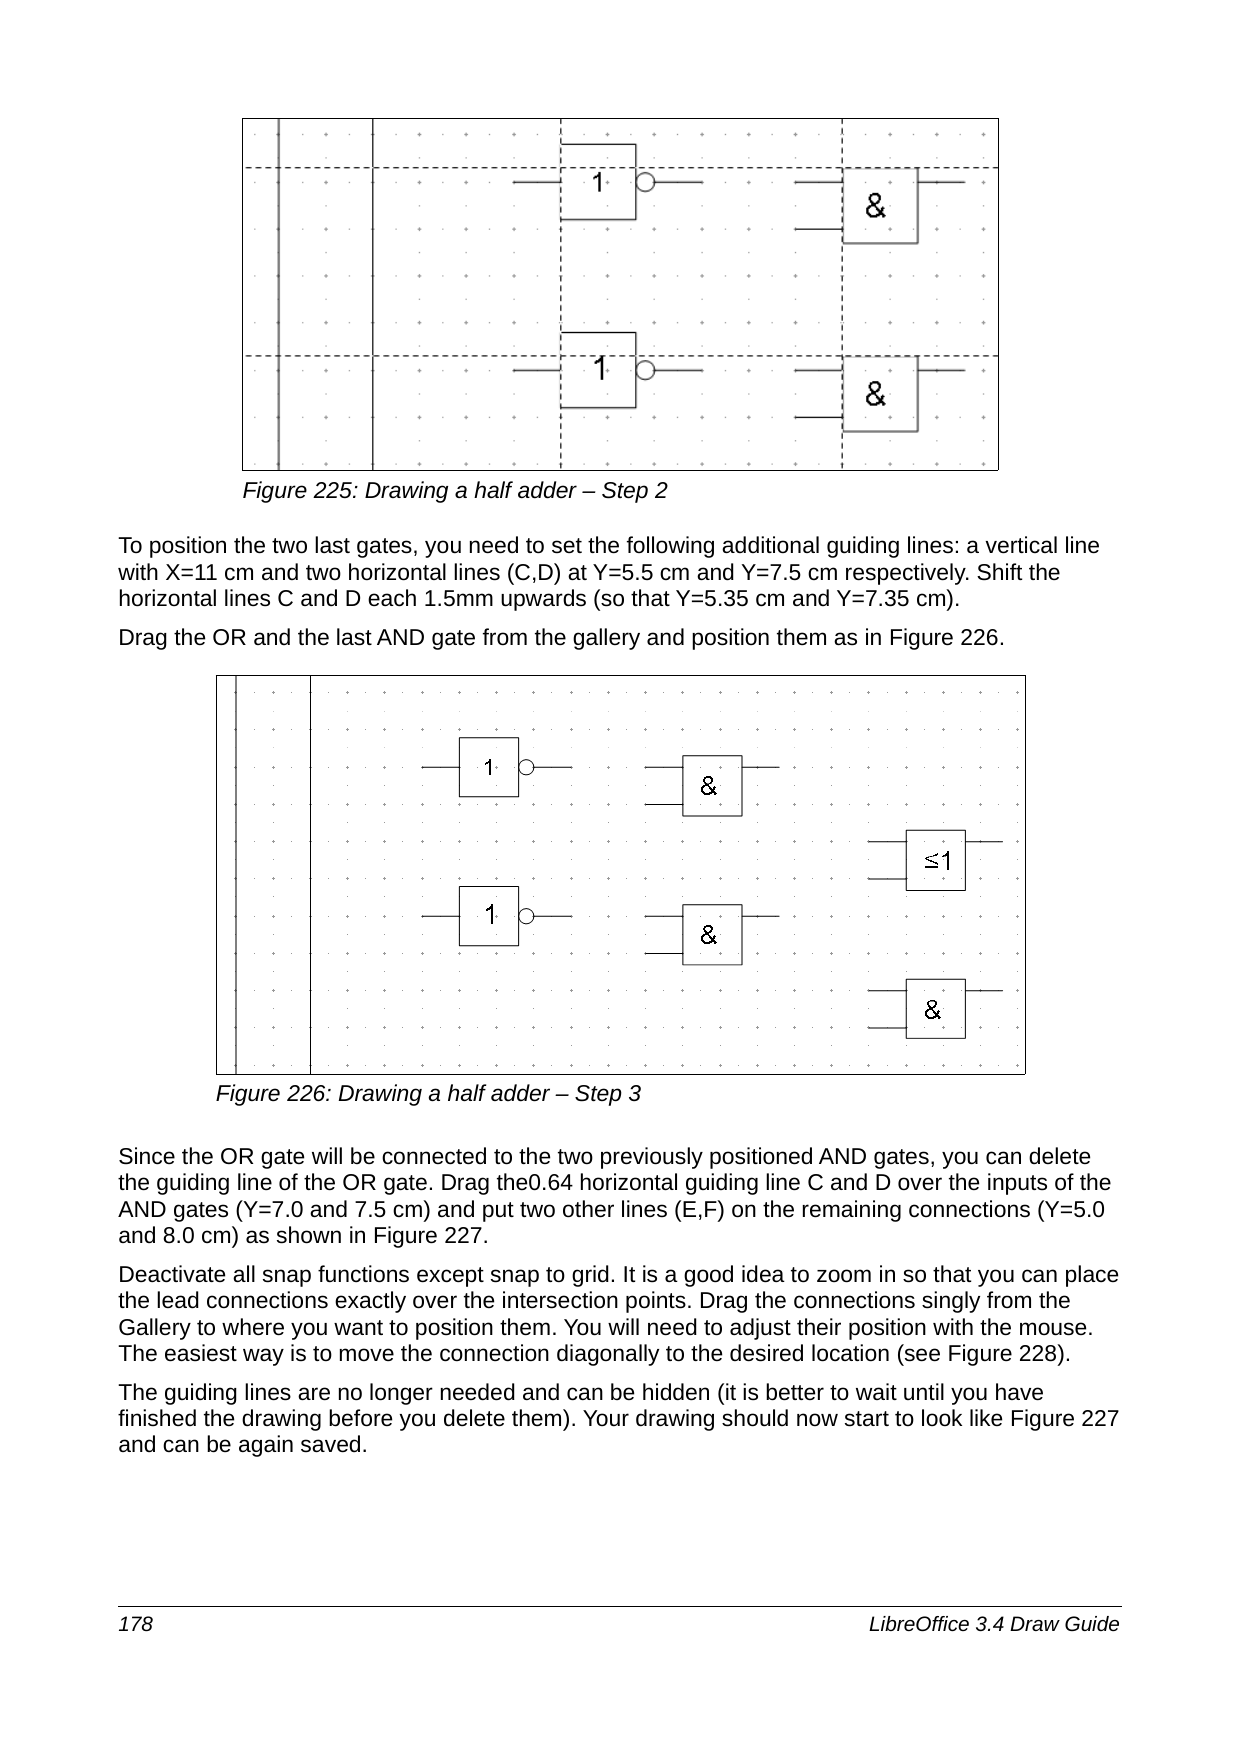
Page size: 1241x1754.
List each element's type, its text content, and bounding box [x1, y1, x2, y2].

text To position the two last gates, you need to set the following additional guiding lines: a vertical line with X=11 cm and two horizontal lines (C,D) at Y=5.5 cm and Y=7.5 cm respectively. Shift the horizontal lines C and D each 1.5mm upwards (so that Y=5.35 cm and Y=7.35 cm). [118, 532, 1122, 611]
text Since the OR gate will be connected to the two previously positioned AND gates, you can delete the guiding line of the OR gate. Drag the0.64 horizontal guiding line C and D over the inputs of the AND gates (Y=7.0 and 7.5 cm) and put two other lines (E,F) on the remaining connections (Y=5.0 and 8.0 cm) as shown in Figure 227. [118, 1143, 1122, 1248]
text Deactivate all snap functions except snap to grid. It is a good idea to zoom in so that you can place the lead connections exactly over the intersection points. Drag the connections singly from the Gallery to where you want to position them. You will need to adjust their position with the mouse. The easiest way is to move the connection diagonally to the desired location (see Figure 228). [118, 1261, 1122, 1366]
text The guiding lines are no longer needed and can be hidden (it is better to wait until you have finished the drawing before you delete them). Your drawing should now start to look like Figure 227 and can be again saved. [118, 1379, 1122, 1458]
text Drag the OR and the last AND gate from the gallery and position them as in Figure 226. [118, 624, 1122, 650]
text Figure 226: Drawing a half adder – Step 3 [216, 1080, 1025, 1107]
picture [243, 119, 998, 470]
picture [217, 676, 1025, 1074]
text Figure 225: Drawing a half adder – Step 2 [242, 477, 998, 503]
